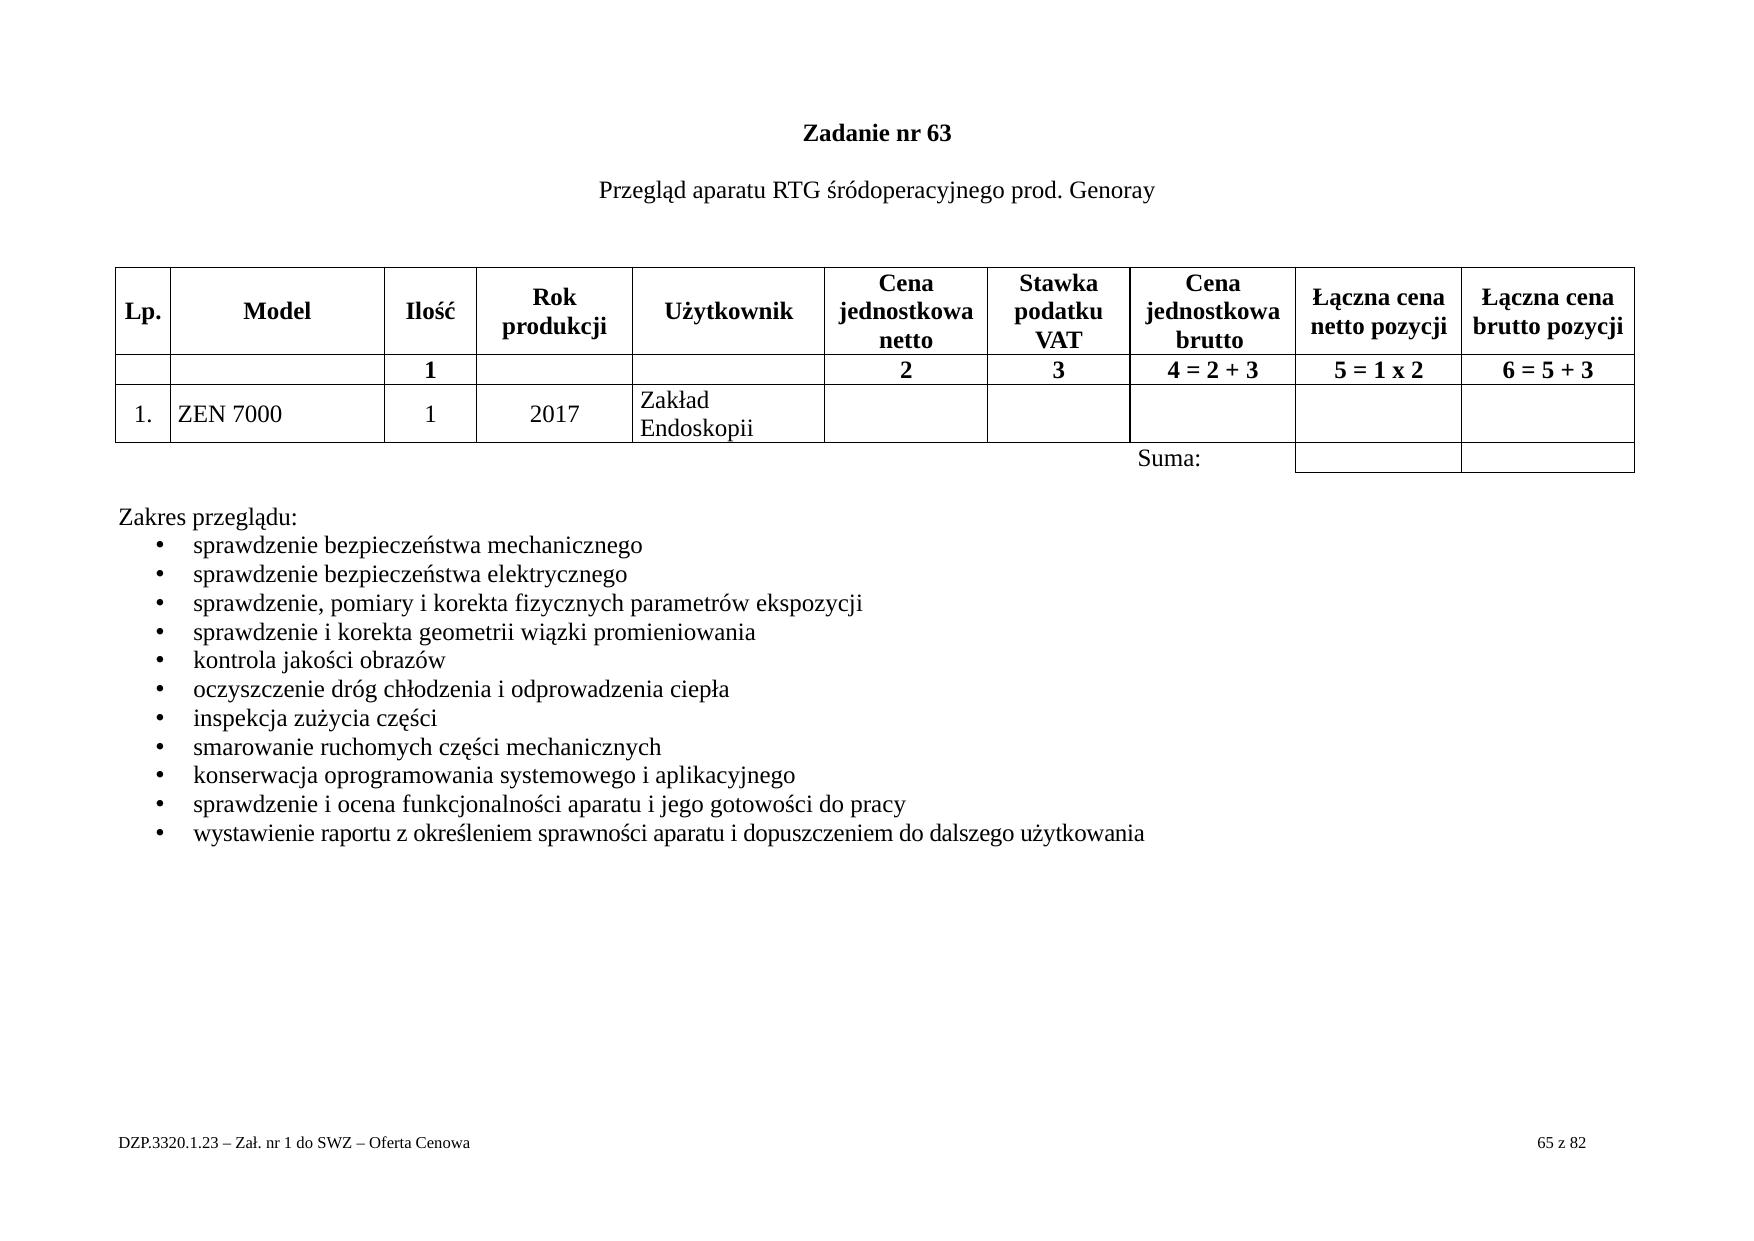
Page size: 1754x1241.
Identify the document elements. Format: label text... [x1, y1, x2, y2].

table_cell 1 [385, 385, 476, 442]
table_cell [477, 355, 632, 384]
list wystawienie raportu z określeniem sprawności aparatu i dopuszczeniem do dalszego użytkowania [156, 818, 1636, 847]
table_cell Zakład Endoskopii [633, 385, 824, 442]
table_cell [1462, 443, 1634, 472]
table_cell 6 = 5 + 3 [1462, 355, 1634, 384]
table_cell [1462, 385, 1634, 442]
list kontrola jakości obrazów [156, 646, 1636, 674]
list sprawdzenie i korekta geometrii wiązki promieniowania [156, 617, 1636, 646]
table_cell 1 [385, 355, 476, 384]
table_cell [116, 355, 170, 384]
table_header Cena jednostkowa brutto [1131, 268, 1295, 354]
table_cell [825, 443, 987, 472]
title Przegląd aparatu RTG śródoperacyjnego prod. Genoray [118, 176, 1636, 204]
table_cell [170, 443, 384, 472]
table_header Rok produkcji [477, 268, 632, 354]
list smarowanie ruchomych części mechanicznych [156, 732, 1636, 761]
table_cell [633, 443, 825, 472]
table_cell ZEN 7000 [171, 385, 384, 442]
table_header Cena jednostkowa netto [825, 268, 987, 354]
table_cell 4 = 2 + 3 [1131, 355, 1295, 384]
table_cell [825, 385, 987, 442]
table_cell 2017 [477, 385, 632, 442]
table_header Stawka podatku VAT [988, 268, 1129, 354]
table_header Lp. [116, 268, 170, 354]
list sprawdzenie bezpieczeństwa mechanicznego [156, 531, 1636, 559]
table_cell 3 [988, 355, 1129, 384]
table_header Łączna cena netto pozycji [1296, 268, 1461, 354]
list sprawdzenie bezpieczeństwa elektrycznego [156, 559, 1636, 588]
list sprawdzenie i ocena funkcjonalności aparatu i jego gotowości do pracy [156, 789, 1636, 818]
table_header Ilość [385, 268, 476, 354]
list inspekcja zużycia części [156, 703, 1636, 732]
text Zakres przeglądu: [118, 502, 1636, 531]
table_cell Suma: [1130, 443, 1295, 472]
table_header Użytkownik [633, 268, 824, 354]
table_cell [1296, 385, 1461, 442]
table_cell [476, 443, 632, 472]
list oczyszczenie dróg chłodzenia i odprowadzenia ciepła [156, 674, 1636, 703]
table_header Łączna cena brutto pozycji [1462, 268, 1634, 354]
table_cell 2 [825, 355, 987, 384]
table_cell [384, 443, 476, 472]
table_cell [1131, 385, 1295, 442]
table_cell 1. [116, 385, 170, 442]
table_header Model [171, 268, 384, 354]
title Zadanie nr 63 [118, 118, 1636, 147]
table_cell [988, 385, 1129, 442]
table_cell [1296, 443, 1461, 472]
table_cell 5 = 1 x 2 [1296, 355, 1461, 384]
table_cell [987, 443, 1130, 472]
list konserwacja oprogramowania systemowego i aplikacyjnego [156, 761, 1636, 789]
list sprawdzenie, pomiary i korekta fizycznych parametrów ekspozycji [156, 588, 1636, 617]
table_cell [171, 355, 384, 384]
table_cell [116, 443, 170, 472]
table_cell [633, 355, 824, 384]
